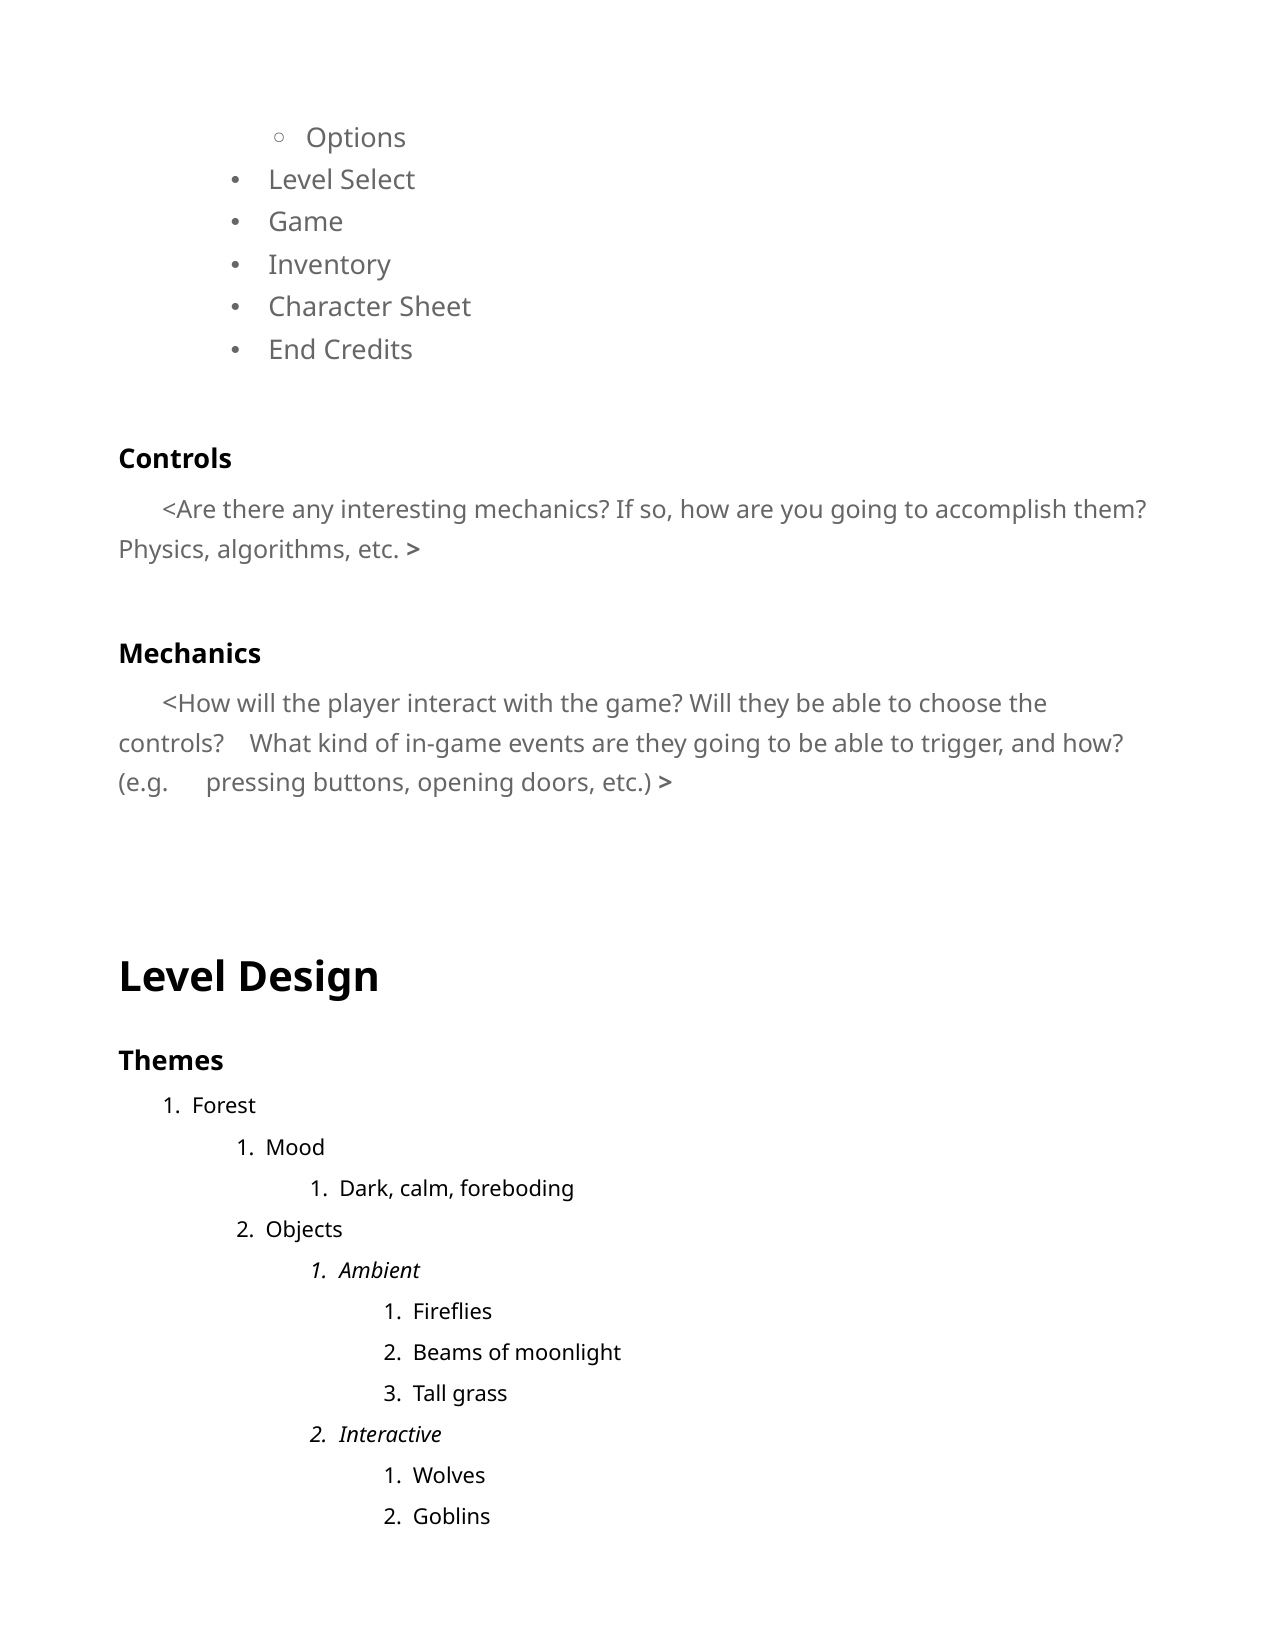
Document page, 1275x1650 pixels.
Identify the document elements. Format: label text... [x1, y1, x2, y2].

list Inventory [231, 245, 1157, 282]
text <Are there any interesting mechanics? If so, how are you going to accomplish them? Physics, algorithms, etc. > [118, 489, 1157, 565]
list Beams of moonlight [383, 1337, 1157, 1366]
list Game [231, 203, 1157, 240]
list Options [268, 118, 1157, 155]
list Fireflies [383, 1296, 1157, 1325]
list Mood [236, 1131, 1157, 1161]
subtitle Themes [118, 1041, 1157, 1078]
list Wolves [383, 1460, 1157, 1489]
list Forest [162, 1090, 1157, 1120]
list Tall grass [383, 1378, 1157, 1407]
subtitle Controls [118, 440, 1157, 477]
list Character Sheet [231, 288, 1157, 324]
list Level Select [231, 161, 1157, 197]
list Ambient [309, 1254, 1157, 1284]
list End Credits [231, 330, 1157, 367]
text <How will the player interact with the game? Will they be able to choose the controls? What kind of in-game events are they going to be able to trigger, and how? (e.g. pressing buttons, opening doors, etc.) > [118, 684, 1157, 799]
list Objects [236, 1213, 1157, 1243]
list Goblins [383, 1501, 1157, 1531]
list Interactive [309, 1419, 1157, 1448]
list Dark, calm, foreboding [309, 1172, 1157, 1202]
subtitle Level Design [118, 947, 1157, 1003]
subtitle Mechanics [118, 634, 1157, 671]
